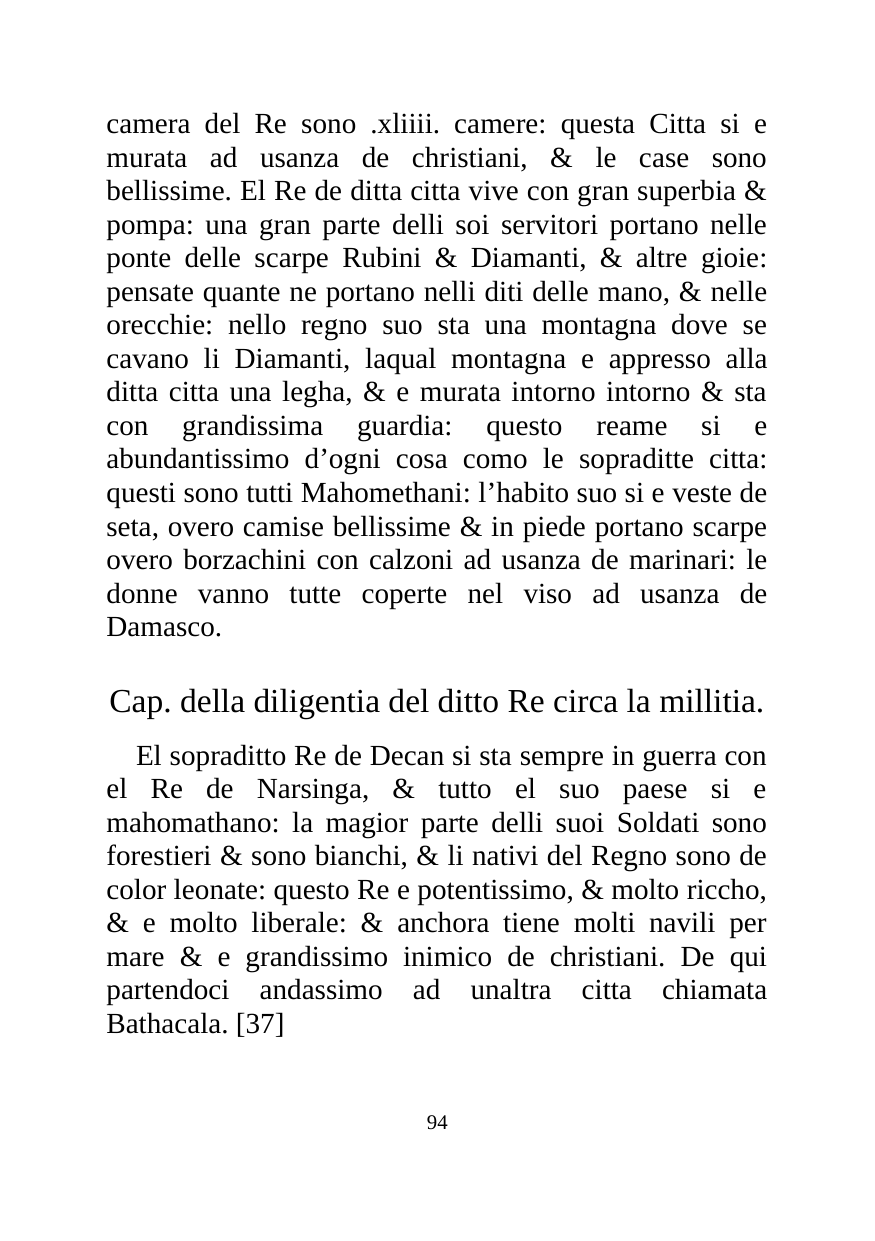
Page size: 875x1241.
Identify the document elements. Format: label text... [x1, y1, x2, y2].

text camera del Re sono .xliiii. camere: questa Citta si e murata ad usanza de christiani, & le case sono bellissime. El Re de ditta citta vive con gran superbia & pompa: una gran parte delli soi servitori portano nelle ponte delle scarpe Rubini & Diamanti, & altre gioie: pensate quante ne portano nelli diti delle mano, & nelle orecchie: nello regno suo sta una montagna dove se cavano li Diamanti, laqual montagna e appresso alla ditta citta una legha, & e murata intorno intorno & sta con grandissima guardia: questo reame si e abundantissimo d’ogni cosa como le sopraditte citta: questi sono tutti Mahomethani: l’habito suo si e veste de seta, overo camise bellissime & in piede portano scarpe overo borzachini con calzoni ad usanza de marinari: le donne vanno tutte coperte nel viso ad usanza de Damasco. [106, 106, 768, 643]
subtitle Cap. della diligentia del ditto Re circa la millitia. [106, 681, 768, 720]
text El sopraditto Re de Decan si sta sempre in guerra con el Re de Narsinga, & tutto el suo paese si e mahomathano: la magior parte delli suoi Soldati sono forestieri & sono bianchi, & li nativi del Regno sono de color leonate: questo Re e potentissimo, & molto riccho, & e molto liberale: & anchora tiene molti navili per mare & e grandissimo inimico de christiani. De qui partendoci andassimo ad unaltra citta chiamata Bathacala. [37] [106, 738, 768, 1039]
